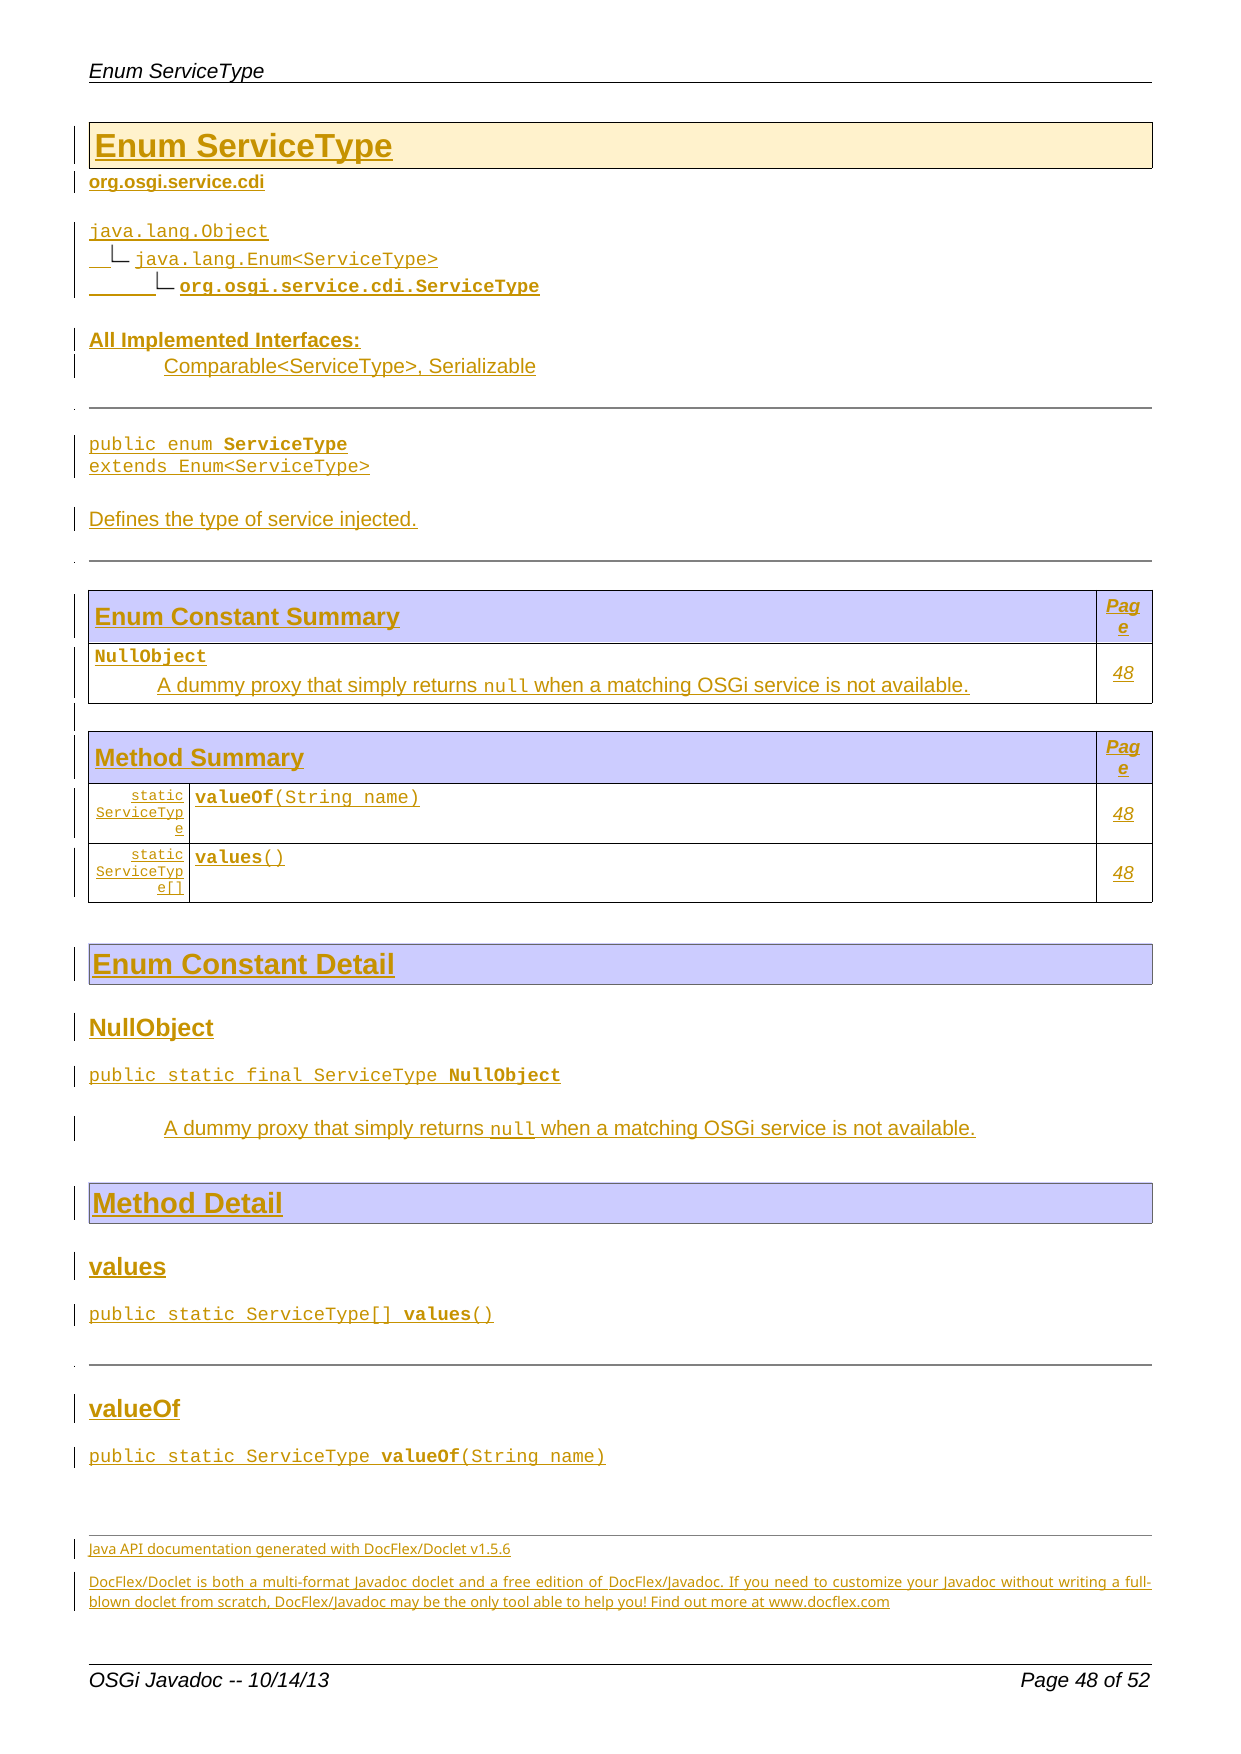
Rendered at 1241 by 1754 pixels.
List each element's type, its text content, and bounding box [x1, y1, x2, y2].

subtitle All Implemented Interfaces: [88, 327, 1152, 351]
text A dummy proxy that simply returns null when a matching OSGi service is not available. [163, 1116, 1152, 1141]
text public static ServiceType valueOf(String name) [88, 1447, 1152, 1468]
subtitle Enum Constant Detail [90, 945, 1152, 984]
subtitle NullObject [88, 1013, 1152, 1041]
subtitle valueOf [88, 1394, 1152, 1423]
table_header Method Summary [89, 732, 1096, 783]
table_header Page [1097, 732, 1152, 783]
text Defines the type of service injected. [88, 507, 1152, 531]
table_cell 44 [1097, 784, 1152, 843]
text DocFlex/Doclet is both a multi-format Javadoc doclet and a free edition of DocFlex/Javadoc. If you need to customize your Javadoc without writing a full- [88, 1572, 1152, 1589]
text public static final ServiceType NullObject [88, 1066, 1152, 1087]
text org.osgi.service.cdi [88, 171, 1152, 193]
table_header Enum Constant Summary [89, 591, 1096, 642]
picture [156, 270, 180, 293]
table_cell static ServiceType[] [89, 844, 189, 902]
text extends Enum<ServiceType> [88, 456, 1152, 478]
table_cell static ServiceType [89, 784, 189, 843]
table_cell NullObject A dummy proxy that simply returns null when a matching OSGi service is not available. [89, 644, 1096, 703]
text java.lang.Enum<ServiceType> [88, 243, 1152, 271]
subtitle Enum ServiceType [90, 123, 1152, 168]
subtitle values [88, 1252, 1152, 1280]
table_cell 44 [1097, 644, 1152, 703]
table_cell valueOf(String name) [190, 784, 1096, 843]
subtitle Method Detail [90, 1184, 1152, 1223]
text public enum ServiceType [88, 435, 1152, 456]
text public static ServiceType[] values() [88, 1304, 1152, 1326]
text Comparable<ServiceType>, Serializable [163, 354, 1152, 378]
table_header Page [1097, 591, 1152, 642]
picture [111, 243, 135, 266]
text org.osgi.service.cdi.ServiceType [88, 271, 1152, 298]
table_cell 44 [1097, 844, 1152, 902]
text java.lang.Object [88, 222, 1152, 243]
text Java API documentation generated with DocFlex/Doclet v1.5.6 [88, 1536, 1152, 1559]
table_cell values() [190, 844, 1096, 902]
text blown doclet from scratch, DocFlex/Javadoc may be the only tool able to help you! Find out more at www.docflex.com [88, 1590, 1152, 1611]
